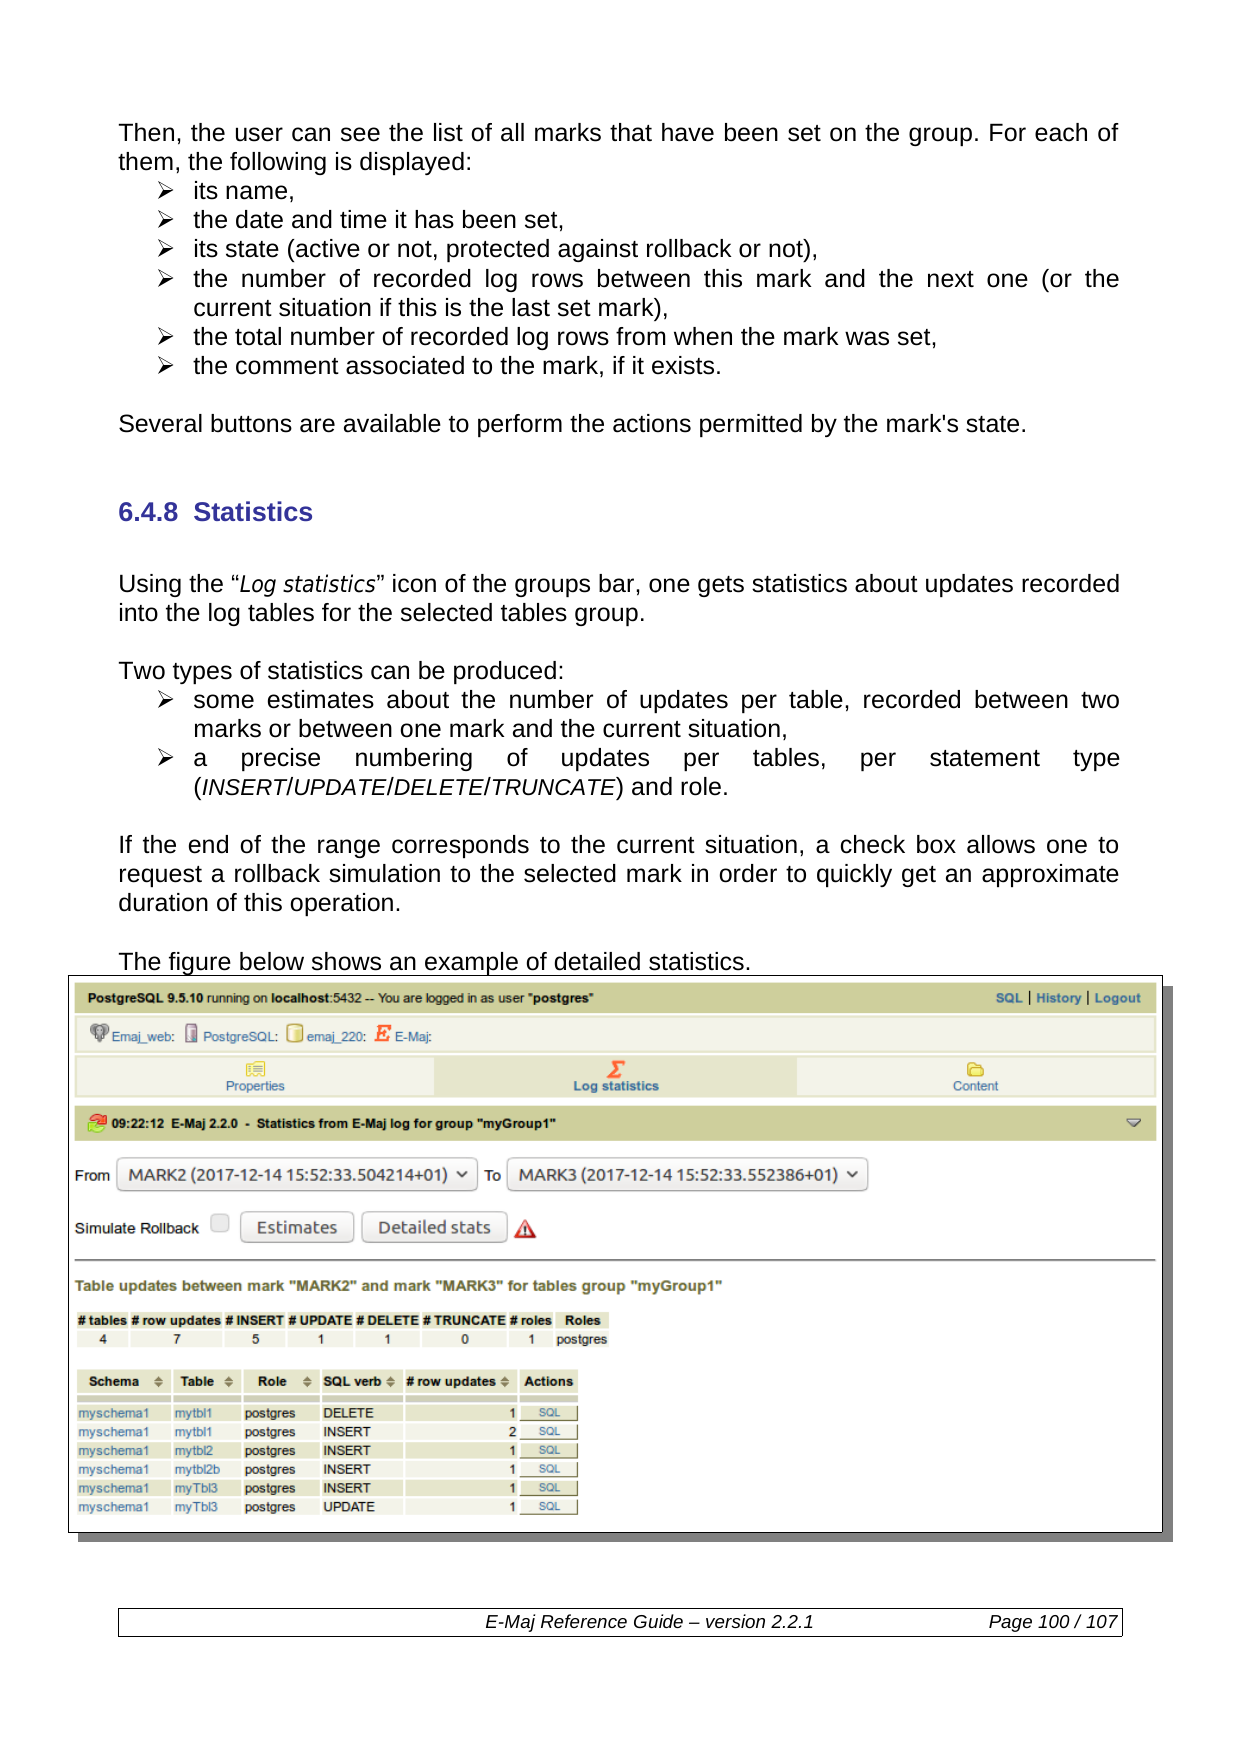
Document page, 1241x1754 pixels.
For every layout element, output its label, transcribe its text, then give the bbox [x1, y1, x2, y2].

text Using the “Log statistics” icon of the groups bar, one gets statistics about updates recorded into the log tables for the selected tables group. [118, 568, 1122, 627]
list the number of recorded log rows between this mark and the next one (or the current situation if this is the last set mark), [156, 263, 1122, 322]
text If the end of the range corresponds to the current situation, a check box allows one to request a rollback simulation to the selected mark in order to quickly get an approximate duration of this operation. [118, 830, 1122, 917]
text Several buttons are available to perform the actions permitted by the mark's state. [118, 409, 1122, 438]
list some estimates about the number of updates per table, recorded between two marks or between one mark and the current situation, [156, 685, 1122, 743]
list the date and time it has been set, [156, 205, 1122, 234]
text Then, the user can see the list of all marks that have been set on the group. For each of them, the following is displayed: [118, 118, 1122, 176]
picture [70, 978, 1159, 1529]
subtitle Statistics [118, 496, 1122, 527]
list its name, [156, 176, 1122, 205]
text Two types of statistics can be produced: [118, 656, 1122, 685]
text The figure below shows an example of detailed statistics. [118, 946, 1122, 975]
list the comment associated to the mark, if it exists. [156, 351, 1122, 380]
list its state (active or not, protected against rollback or not), [156, 234, 1122, 263]
list a precise numbering of updates per tables, per statement type (INSERT/UPDATE/DELETE/TRUNCATE) and role. [156, 743, 1122, 801]
list the total number of recorded log rows from when the mark was set, [156, 322, 1122, 351]
